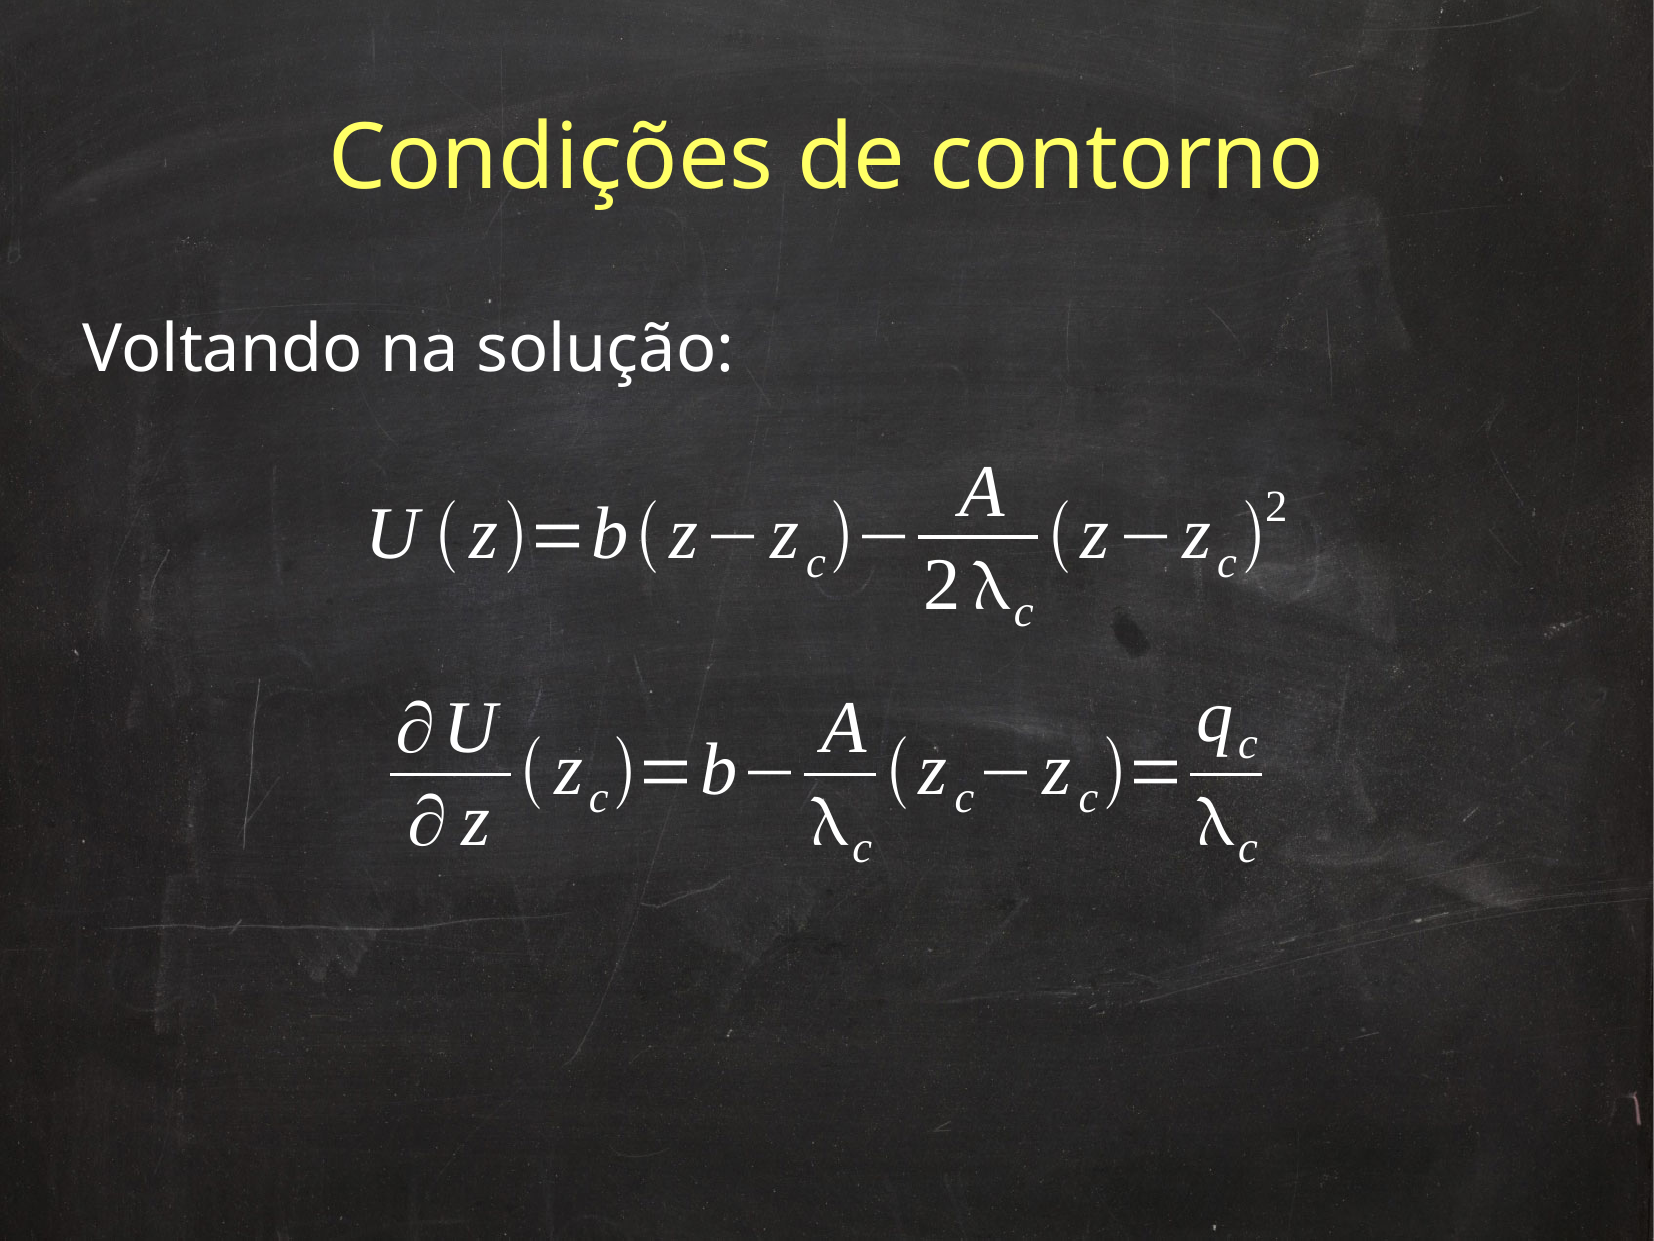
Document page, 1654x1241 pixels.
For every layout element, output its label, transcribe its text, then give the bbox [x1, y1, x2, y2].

chart [381, 675, 1273, 873]
list Voltando na solução: [82, 300, 1571, 460]
picture [0, 0, 1654, 1241]
title Condições de contorno [82, 56, 1571, 250]
chart [359, 450, 1294, 637]
